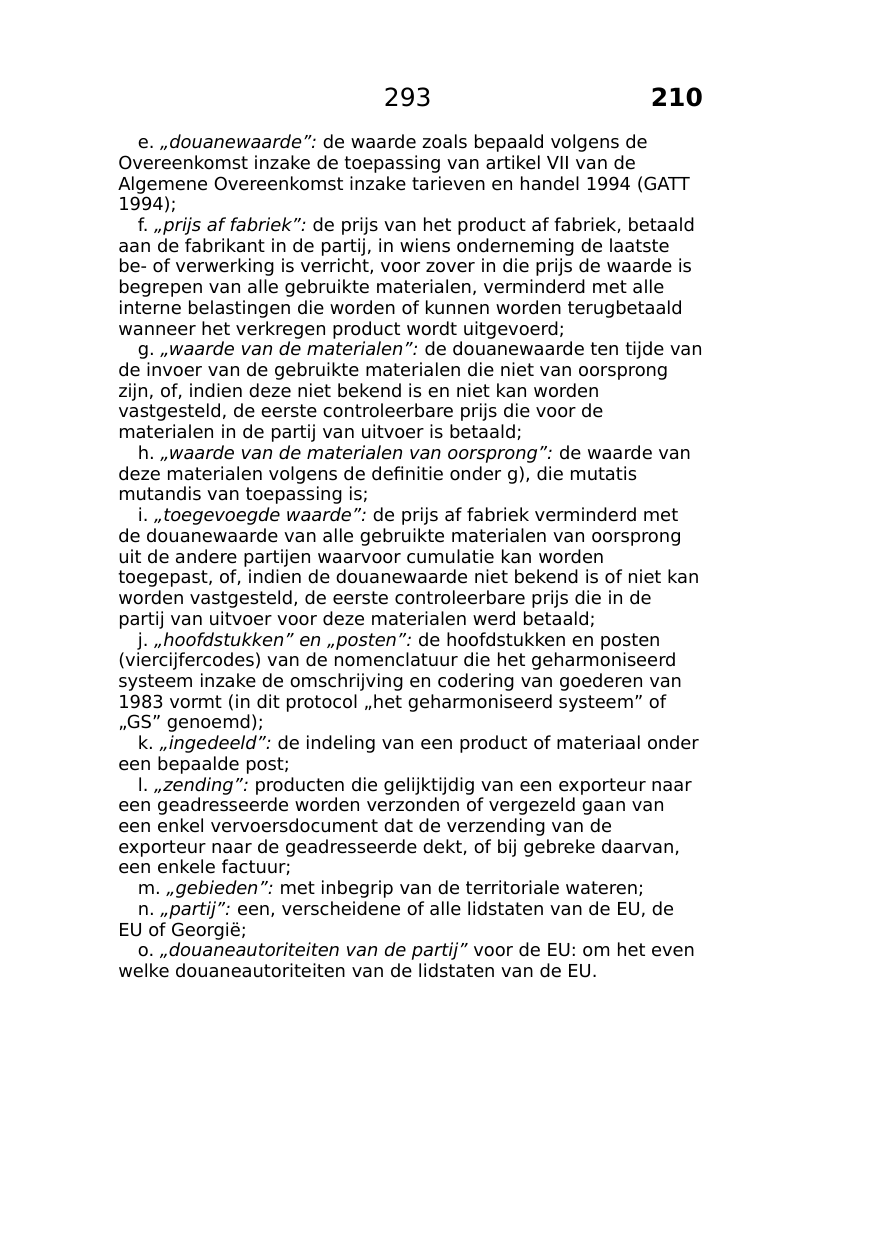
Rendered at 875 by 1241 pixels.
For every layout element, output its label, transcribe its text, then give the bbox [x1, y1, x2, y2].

text n. „partij”: een, verscheidene of alle lidstaten van de EU, de EU of Georgië; [118, 899, 703, 940]
text m. „gebieden”: met inbegrip van de territoriale wateren; [118, 878, 703, 899]
text k. „ingedeeld”: de indeling van een product of materiaal onder een bepaalde post; [118, 733, 703, 774]
text o. „douaneautoriteiten van de partij” voor de EU: om het even welke douaneautoriteiten van de lidstaten van de EU. [118, 940, 703, 982]
text i. „toegevoegde waarde”: de prijs af fabriek verminderd met de douanewaarde van alle gebruikte materialen van oorsprong uit de andere partijen waarvoor cumulatie kan worden toegepast, of, indien de douanewaarde niet bekend is of niet kan worden vastgesteld, de eerste controleerbare prijs die in de partij van uitvoer voor deze materialen werd betaald; [118, 505, 703, 629]
text g. „waarde van de materialen”: de douanewaarde ten tijde van de invoer van de gebruikte materialen die niet van oorsprong zijn, of, indien deze niet bekend is en niet kan worden vastgesteld, de eerste controleerbare prijs die voor de materialen in de partij van uitvoer is betaald; [118, 339, 703, 443]
text l. „zending”: producten die gelijktijdig van een exporteur naar een geadresseerde worden verzonden of vergezeld gaan van een enkel vervoersdocument dat de verzending van de exporteur naar de geadresseerde dekt, of bij gebreke daarvan, een enkele factuur; [118, 774, 703, 878]
text e. „douanewaarde”: de waarde zoals bepaald volgens de Overeenkomst inzake de toepassing van artikel VII van de Algemene Overeenkomst inzake tarieven en handel 1994 (GATT 1994); [118, 132, 703, 215]
text j. „hoofdstukken” en „posten”: de hoofdstukken en posten (viercijfercodes) van de nomenclatuur die het geharmoniseerd systeem inzake de omschrijving en codering van goederen van 1983 vormt (in dit protocol „het geharmoniseerd systeem” of „GS” genoemd); [118, 629, 703, 733]
text h. „waarde van de materialen van oorsprong”: de waarde van deze materialen volgens de definitie onder g), die mutatis mutandis van toepassing is; [118, 443, 703, 505]
text f. „prijs af fabriek”: de prijs van het product af fabriek, betaald aan de fabrikant in de partij, in wiens onderneming de laatste be- of verwerking is verricht, voor zover in die prijs de waarde is begrepen van alle gebruikte materialen, verminderd met alle interne belastingen die worden of kunnen worden terugbetaald wanneer het verkregen product wordt uitgevoerd; [118, 215, 703, 339]
